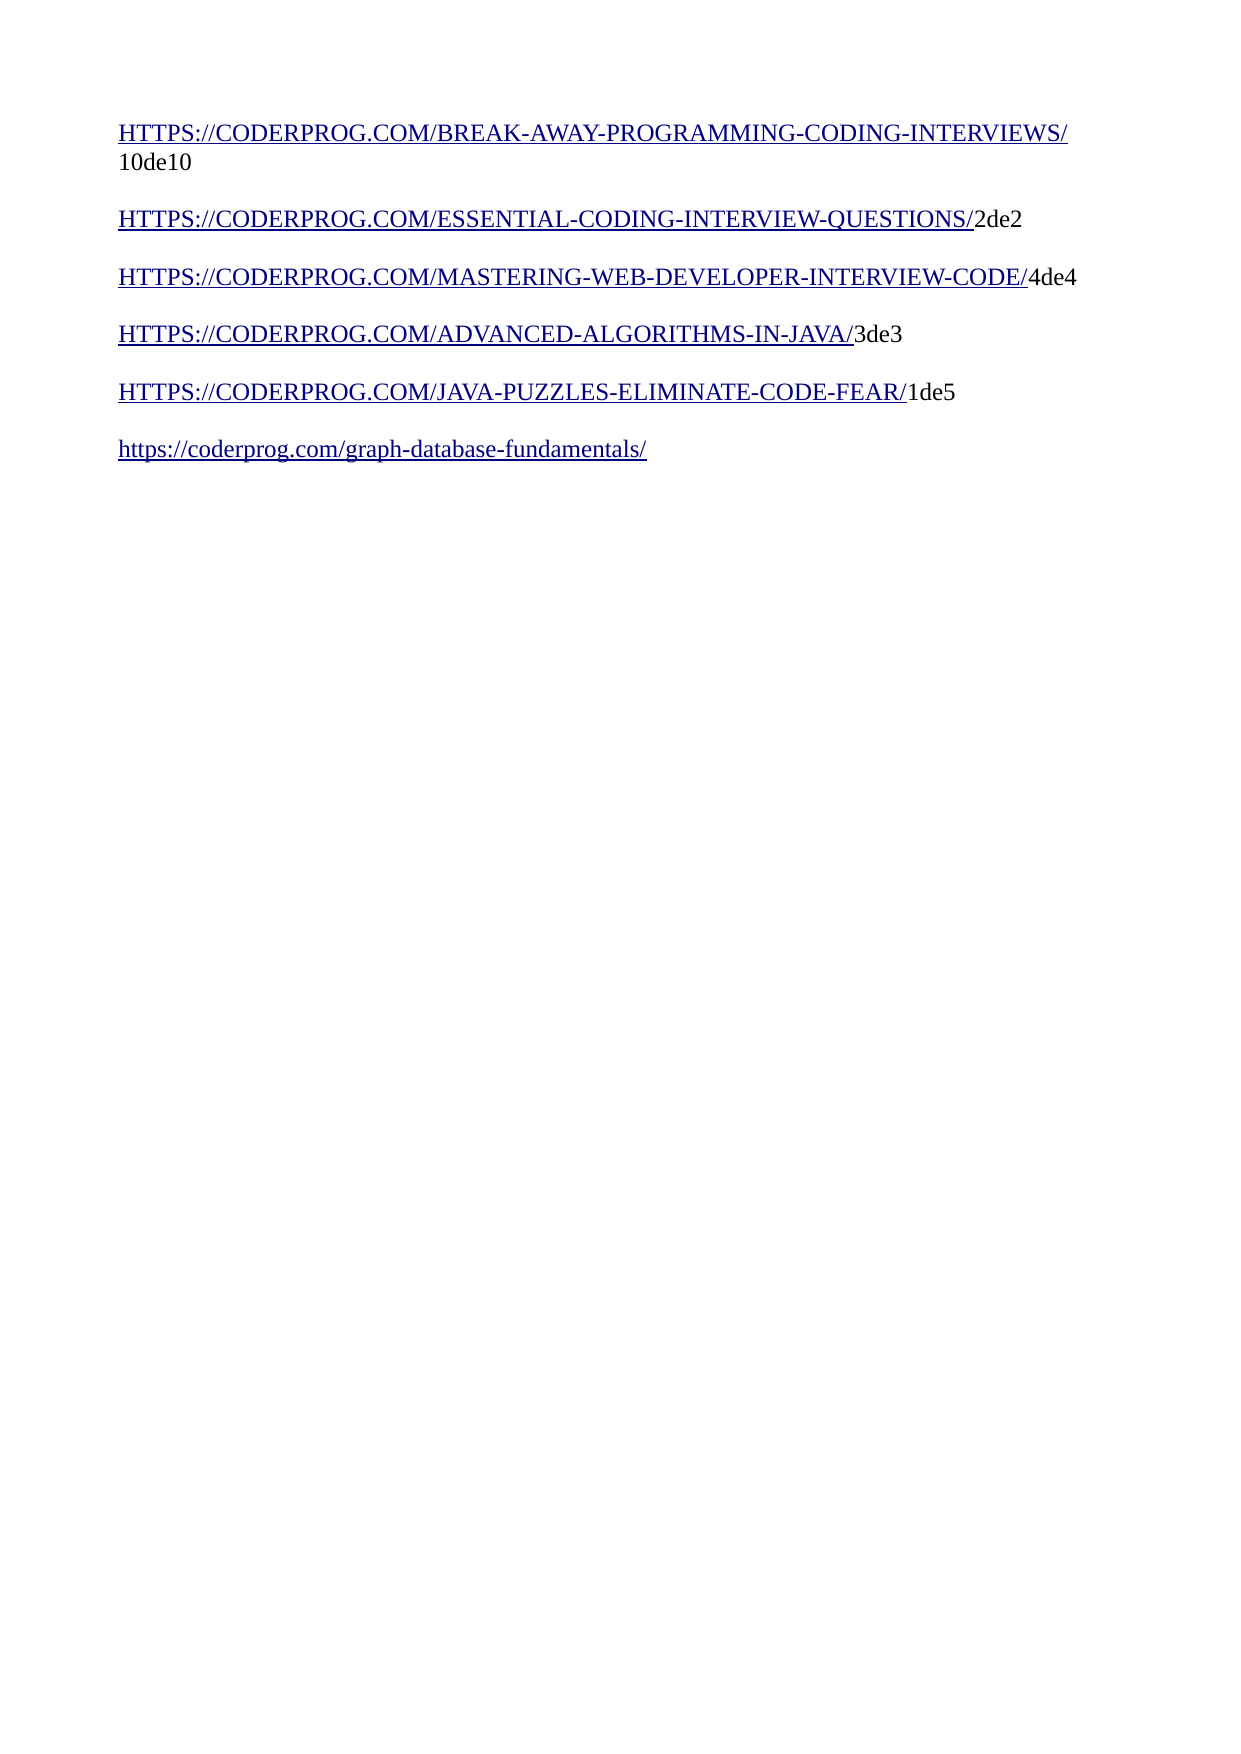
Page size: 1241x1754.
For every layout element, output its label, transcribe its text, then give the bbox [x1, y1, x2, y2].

text HTTPS://CODERPROG.COM/MASTERING-WEB-DEVELOPER-INTERVIEW-CODE/4de4 [118, 262, 1122, 291]
text HTTPS://CODERPROG.COM/JAVA-PUZZLES-ELIMINATE-CODE-FEAR/1de5 [118, 377, 1122, 406]
text HTTPS://CODERPROG.COM/ESSENTIAL-CODING-INTERVIEW-QUESTIONS/2de2 [118, 204, 1122, 233]
text HTTPS://CODERPROG.COM/BREAK-AWAY-PROGRAMMING-CODING-INTERVIEWS/10de10 [118, 118, 1122, 176]
text https://coderprog.com/graph-database-fundamentals/ [118, 434, 1122, 463]
text HTTPS://CODERPROG.COM/ADVANCED-ALGORITHMS-IN-JAVA/3de3 [118, 319, 1122, 348]
